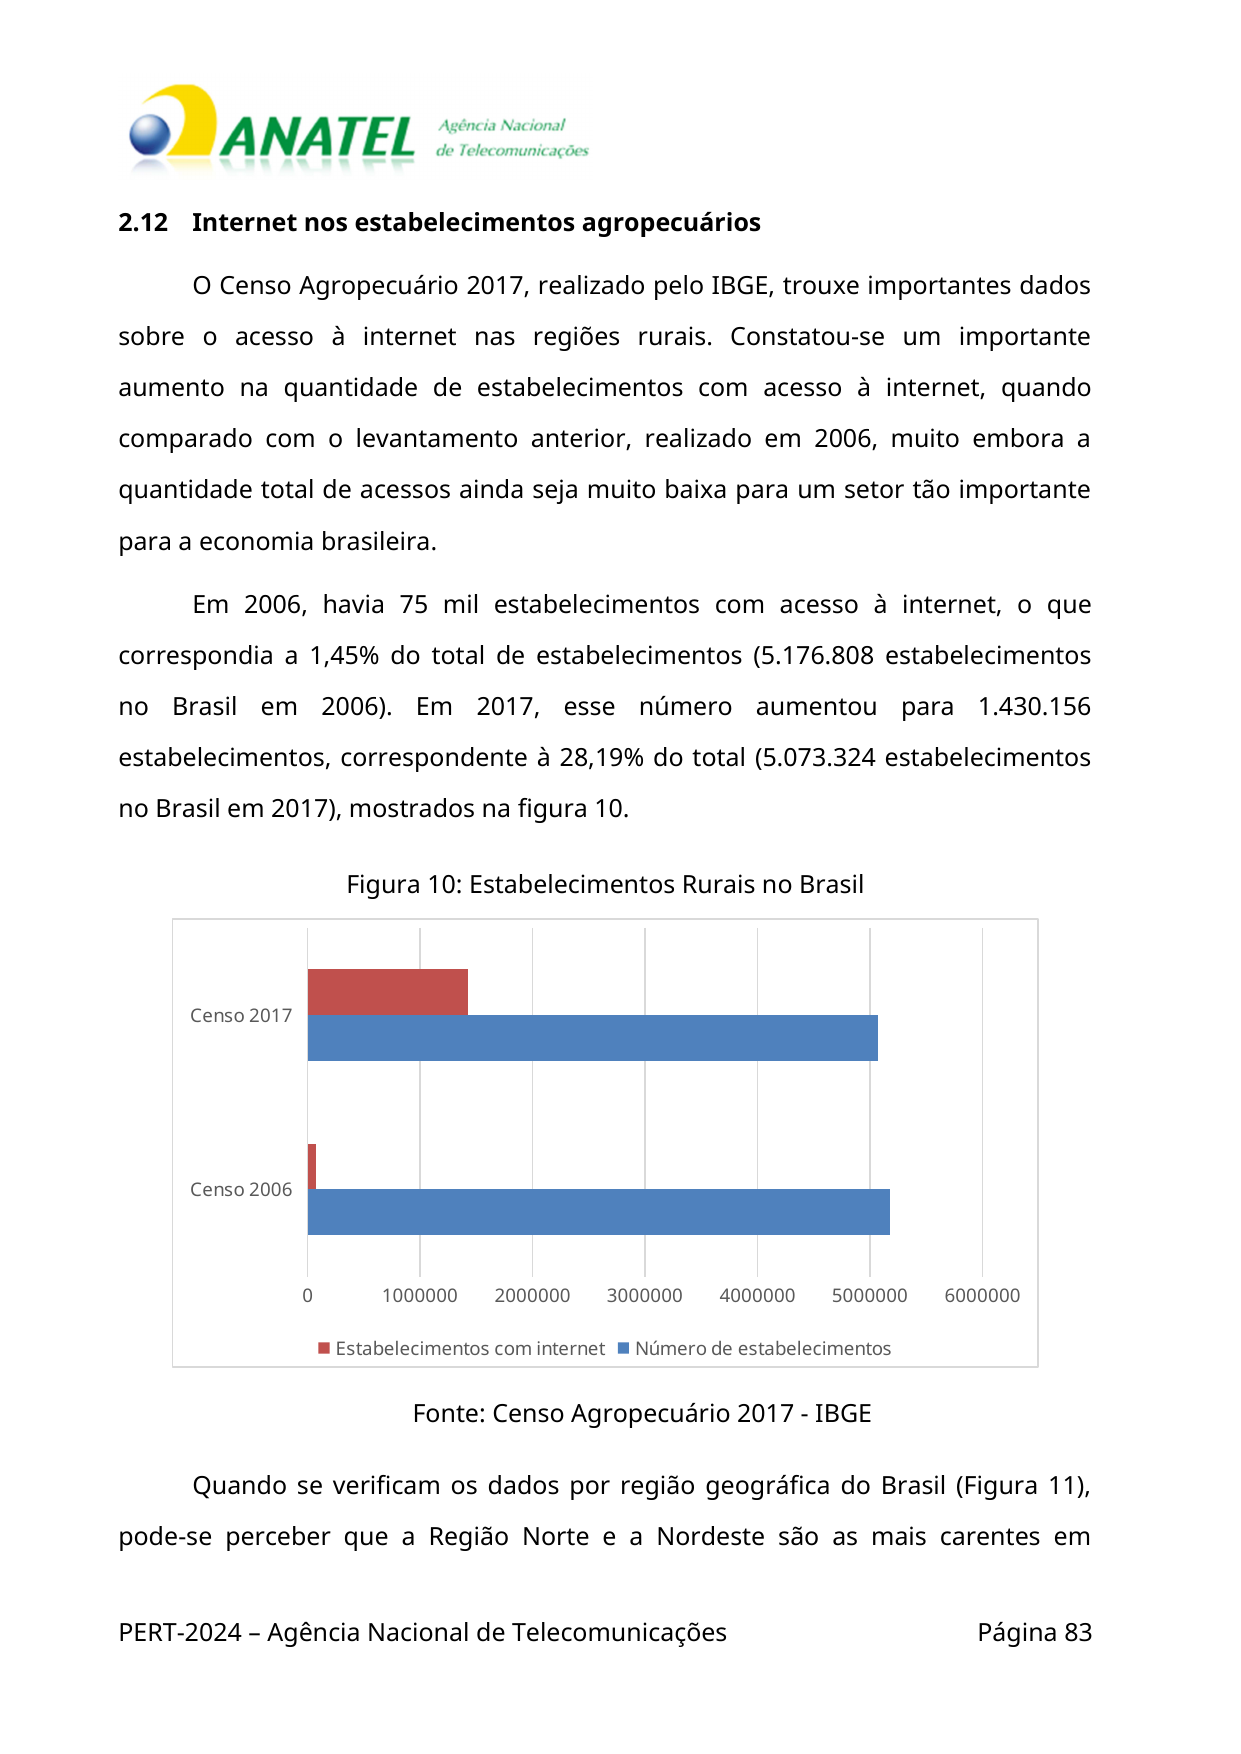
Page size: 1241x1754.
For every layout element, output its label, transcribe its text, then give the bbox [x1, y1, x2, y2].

text O Censo Agropecuário 2017, realizado pelo IBGE, trouxe importantes dados sobre o acesso à internet nas regiões rurais. Constatou-se um importante aumento na quantidade de estabelecimentos com acesso à internet, quando comparado com o levantamento anterior, realizado em 2006, muito embora a quantidade total de acessos ainda seja muito baixa para um setor tão importante para a economia brasileira. [118, 268, 1093, 557]
text Em 2006, havia 75 mil estabelecimentos com acesso à internet, o que correspondia a 1,45% do total de estabelecimentos (5.176.808 estabelecimentos no Brasil em 2006). Em 2017, esse número aumentou para 1.430.156 estabelecimentos, correspondente à 28,19% do total (5.073.324 estabelecimentos no Brasil em 2017), mostrados na figura 10. [118, 587, 1093, 825]
subtitle 2.12 Internet nos estabelecimentos agropecuários [118, 204, 1093, 238]
subtitle Figura 10: Estabelecimentos Rurais no Brasil [118, 867, 1093, 901]
text Fonte: Censo Agropecuário 2017 - IBGE [118, 1396, 1093, 1430]
text Quando se verificam os dados por região geográfica do Brasil (Figura 11), pode-se perceber que a Região Norte e a Nordeste são as mais carentes em [118, 1468, 1093, 1553]
